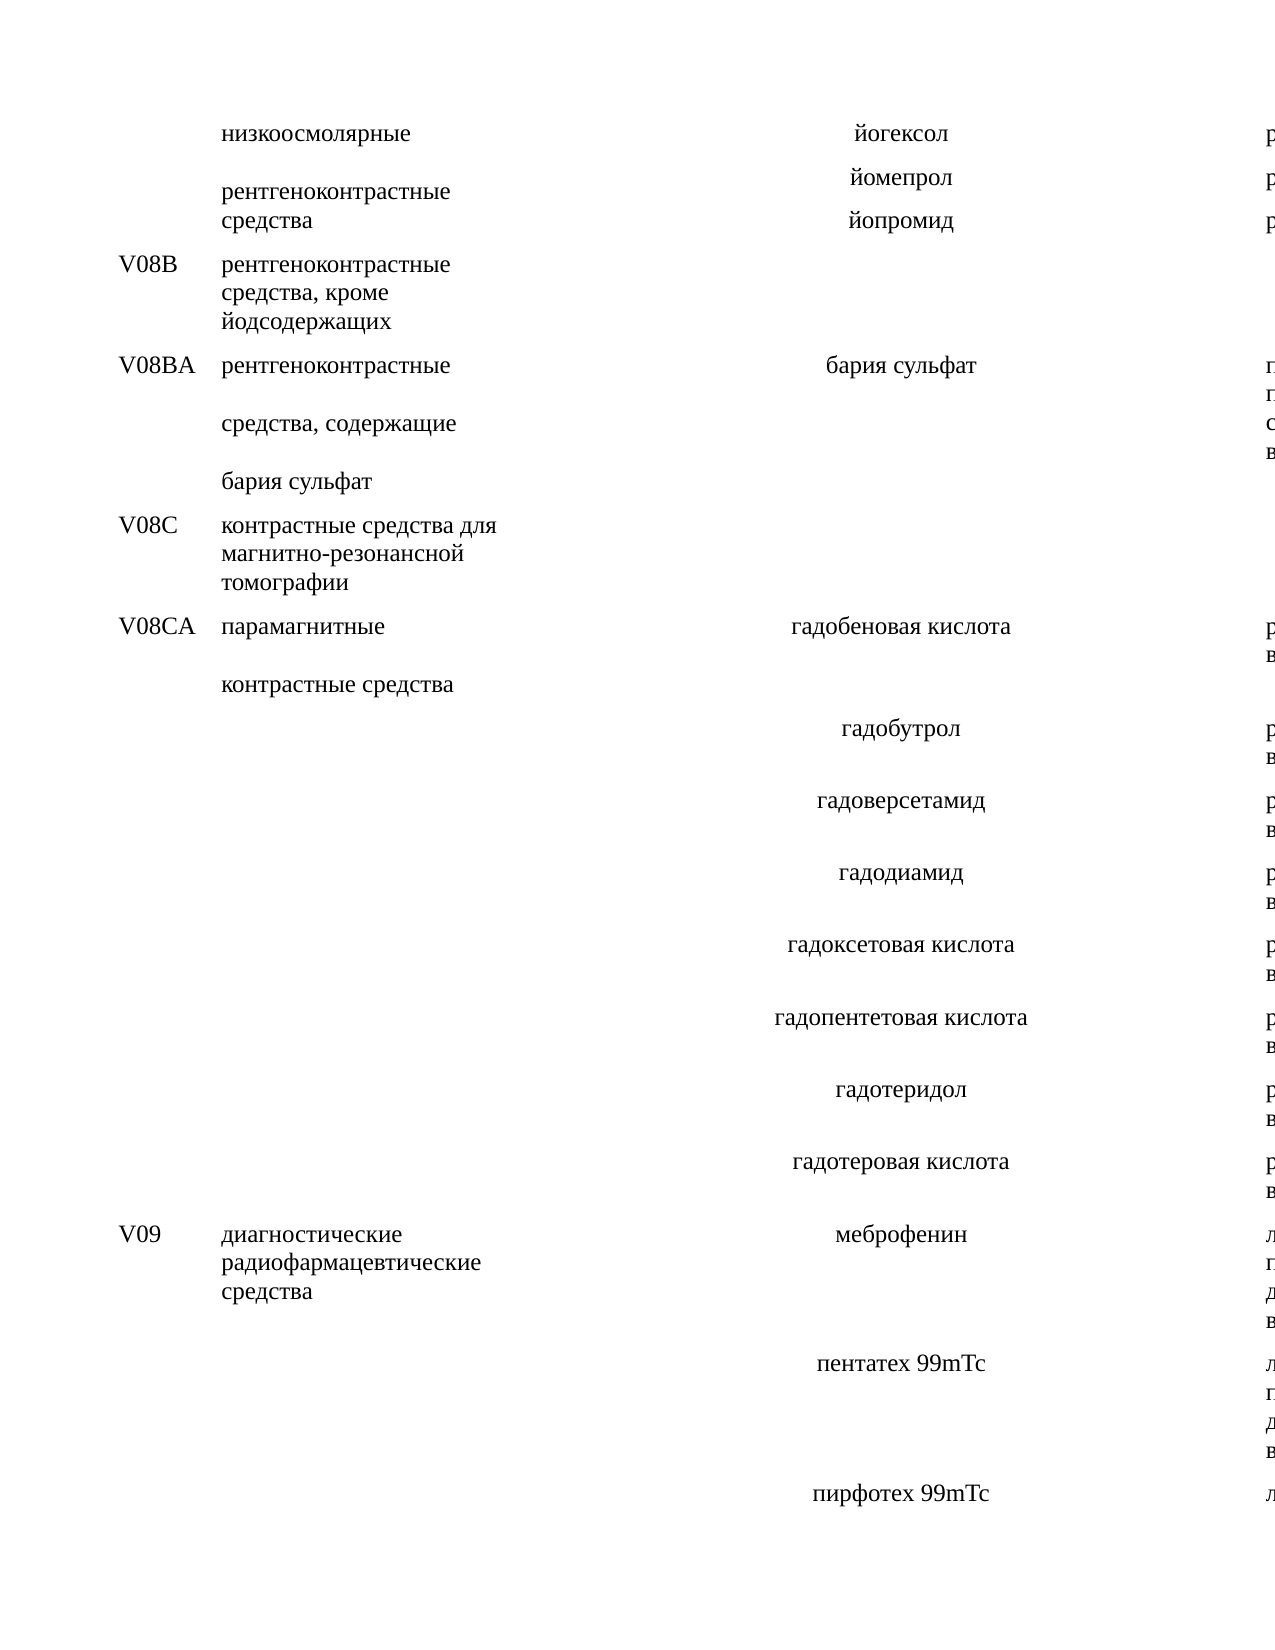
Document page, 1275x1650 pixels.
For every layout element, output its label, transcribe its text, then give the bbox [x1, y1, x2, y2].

table_cell [118, 1074, 221, 1146]
table_cell [118, 1146, 221, 1219]
table_cell [118, 785, 221, 857]
table_cell контрастные средства для магнитно-резонансной томографии [221, 510, 537, 611]
table_cell V08C [118, 510, 221, 611]
table_cell [118, 1478, 221, 1522]
table_cell [221, 930, 537, 1002]
table_cell [1266, 249, 1275, 350]
table_cell [537, 510, 1266, 611]
table_cell V08B [118, 249, 221, 350]
table_cell [118, 713, 221, 785]
table_cell [221, 785, 537, 857]
table_cell парамагнитные контрастные средства [221, 611, 537, 713]
table_cell [118, 930, 221, 1002]
table_cell [537, 249, 1266, 350]
table_cell [221, 1478, 537, 1522]
table_cell [118, 1002, 221, 1074]
table_cell гадобеновая кислота [537, 611, 1266, 713]
table_cell [1266, 510, 1275, 611]
table_cell пентатех 99mTc [537, 1349, 1266, 1478]
table_cell [221, 1074, 537, 1146]
table_cell гадотеридол [537, 1074, 1266, 1146]
table_cell [118, 857, 221, 929]
table_cell гадоксетовая кислота [537, 930, 1266, 1002]
table_cell [118, 1349, 221, 1478]
table_cell гадодиамид [537, 857, 1266, 929]
table_cell [221, 1002, 537, 1074]
table_cell йопромид [537, 205, 1266, 249]
table_cell пирфотех 99mTc [537, 1478, 1266, 1522]
table_cell рентгеноконтрастные средства, содержащие бария сульфат [221, 350, 537, 510]
table_cell меброфенин [537, 1219, 1266, 1348]
table_cell V08BA [118, 350, 221, 510]
table_cell гадопентетовая кислота [537, 1002, 1266, 1074]
table_cell [221, 1146, 537, 1219]
table_cell гадоверсетамид [537, 785, 1266, 857]
table_cell гадотеровая кислота [537, 1146, 1266, 1219]
table_cell V08CA [118, 611, 221, 713]
table_cell V09 [118, 1219, 221, 1348]
table_cell [221, 713, 537, 785]
table_cell диагностические радиофармацевтические средства [221, 1219, 537, 1478]
table_cell рентгеноконтрастные средства, кроме йодсодержащих [221, 249, 537, 350]
table_cell [118, 118, 221, 249]
table_cell йогексол [537, 118, 1266, 162]
table_cell низкоосмолярные рентгеноконтрастные средства [221, 118, 537, 249]
table_cell [221, 857, 537, 929]
table_cell гадобутрол [537, 713, 1266, 785]
table_cell бария сульфат [537, 350, 1266, 510]
table_cell йомепрол [537, 162, 1266, 205]
